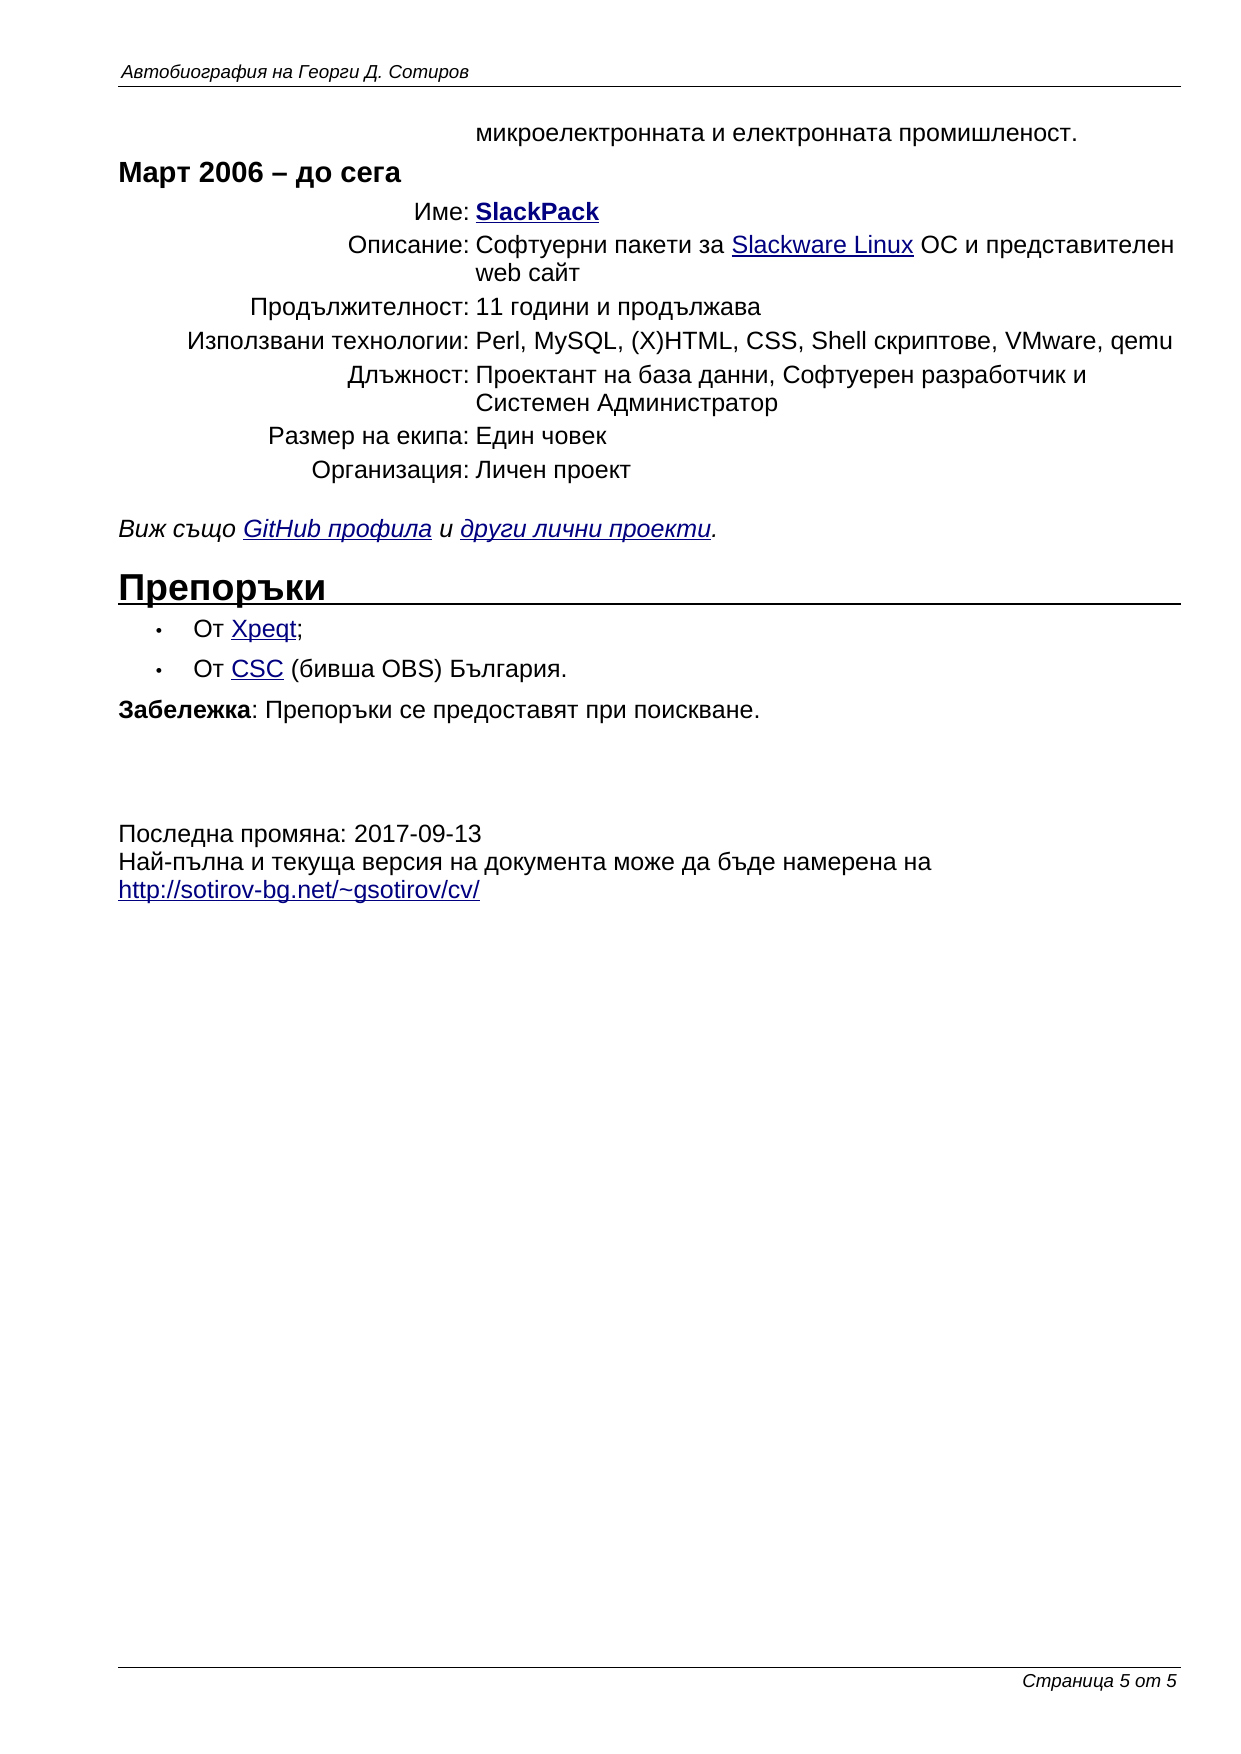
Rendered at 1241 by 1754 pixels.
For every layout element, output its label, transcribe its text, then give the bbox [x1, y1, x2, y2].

table_cell Проектант на база данни, Софтуерен разработчик и Системен Администратор [473, 358, 1182, 419]
table_cell Размер на екипа: [118, 419, 472, 453]
list От Xpeqt; [156, 614, 1181, 642]
subtitle Март 2006 – до сега [118, 156, 1181, 189]
table_cell Личен проект [473, 453, 1182, 487]
subtitle Препоръки [118, 567, 1181, 603]
text Най-пълна и текуща версия на документа може да бъде намерена на http://sotirov-bg.net/~gsotirov/cv/ [118, 847, 1181, 903]
text Забележка: Препоръки се предоставят при поискване. [118, 695, 1181, 723]
table_cell Длъжност: [118, 358, 472, 419]
list От CSC (бивша OBS) България. [156, 655, 1181, 683]
table_header SlackPack [473, 195, 1182, 228]
table_header Име: [118, 195, 472, 228]
text Виж също GitHub профила и други лични проекти. [118, 514, 1181, 542]
subtitle [118, 605, 1181, 609]
table_cell 11 години и продължава [473, 290, 1182, 324]
table_cell Описание: [118, 228, 472, 290]
table_cell Софтуерни пакети за Slackware Linux ОС и представителен web сайт [473, 228, 1182, 290]
table_cell [118, 116, 472, 150]
text Последна промяна: 2017-09-13 [118, 819, 1181, 847]
table_cell Организация: [118, 453, 472, 487]
table_cell Продължителност: [118, 290, 472, 324]
table_cell Perl, MySQL, (X)HTML, CSS, Shell скриптове, VMware, qemu [473, 324, 1182, 357]
table_cell Един човек [473, 419, 1182, 453]
table_cell Използвани технологии: [118, 324, 472, 357]
table_cell микроелектронната и електронната промишленост. [473, 116, 1182, 150]
